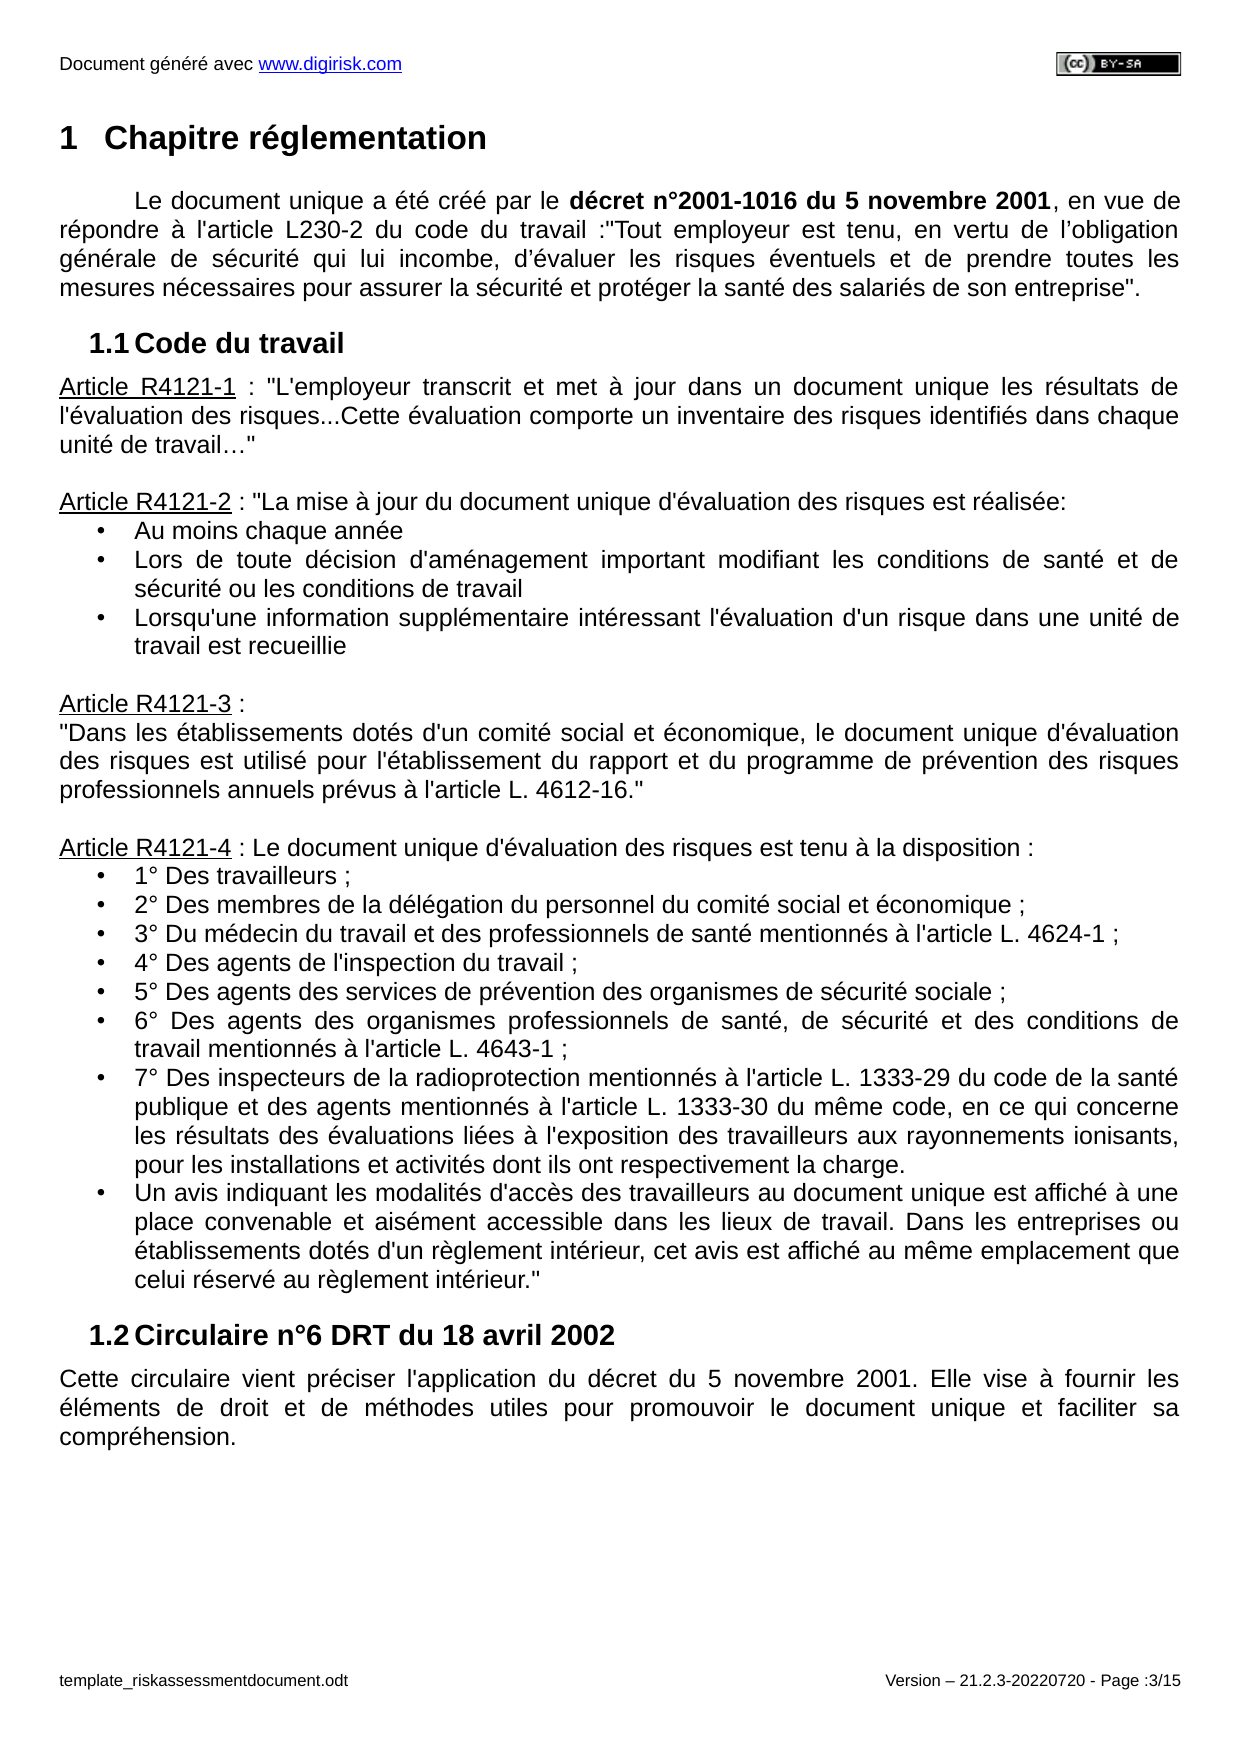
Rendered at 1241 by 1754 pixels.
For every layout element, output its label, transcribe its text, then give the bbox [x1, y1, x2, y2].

subtitle Chapitre réglementation [59, 118, 1181, 157]
list 3° Du médecin du travail et des professionnels de santé mentionnés à l'article L. 4624-1 ; [97, 919, 1181, 948]
list 6° Des agents des organismes professionnels de santé, de sécurité et des conditions de travail mentionnés à l'article L. 4643-1 ; [97, 1006, 1181, 1063]
list Un avis indiquant les modalités d'accès des travailleurs au document unique est affiché à une place convenable et aisément accessible dans les lieux de travail. Dans les entreprises ou établissements dotés d'un règlement intérieur, cet avis est affiché au même emplacement que celui réservé au règlement intérieur." [97, 1178, 1181, 1293]
list 4° Des agents de l'inspection du travail ; [97, 948, 1181, 977]
list Article R4121-2 : "La mise à jour du document unique d'évaluation des risques est réalisée: [59, 487, 1181, 516]
text Article R4121-3 : [59, 689, 1181, 718]
list 2° Des membres de la délégation du personnel du comité social et économique ; [97, 890, 1181, 919]
list Au moins chaque année [97, 516, 1181, 545]
picture [1056, 52, 1182, 76]
list 7° Des inspecteurs de la radioprotection mentionnés à l'article L. 1333-29 du code de la santé publique et des agents mentionnés à l'article L. 1333-30 du même code, en ce qui concerne les résultats des évaluations liées à l'exposition des travailleurs aux rayonnements ionisants, pour les installations et activités dont ils ont respectivement la charge. [97, 1063, 1181, 1178]
list 1° Des travailleurs ; [97, 861, 1181, 890]
list Article R4121-4 : Le document unique d'évaluation des risques est tenu à la disposition : [22, 833, 1181, 861]
list Article R4121-1 : "L'employeur transcrit et met à jour dans un document unique les résultats de l'évaluation des risques...Cette évaluation comporte un inventaire des risques identifiés dans chaque unité de travail…" [22, 372, 1181, 458]
text Le document unique a été créé par le décret n°2001-1016 du 5 novembre 2001, en vue de répondre à l'article L230-2 du code du travail :"Tout employeur est tenu, en vertu de l’obligation générale de sécurité qui lui incombe, d’évaluer les risques éventuels et de prendre toutes les mesures nécessaires pour assurer la sécurité et protéger la santé des salariés de son entreprise". [59, 186, 1181, 301]
list Lorsqu'une information supplémentaire intéressant l'évaluation d'un risque dans une unité de travail est recueillie [97, 602, 1181, 660]
list 5° Des agents des services de prévention des organismes de sécurité sociale ; [97, 977, 1181, 1006]
text Cette circulaire vient préciser l'application du décret du 5 novembre 2001. Elle vise à fournir les éléments de droit et de méthodes utiles pour promouvoir le document unique et faciliter sa compréhension. [59, 1364, 1181, 1451]
list Lors de toute décision d'aménagement important modifiant les conditions de santé et de sécurité ou les conditions de travail [97, 545, 1181, 602]
subtitle Code du travail [89, 326, 1181, 360]
subtitle Circulaire n°6 DRT du 18 avril 2002 [89, 1318, 1181, 1352]
text "Dans les établissements dotés d'un comité social et économique, le document unique d'évaluation des risques est utilisé pour l'établissement du rapport et du programme de prévention des risques professionnels annuels prévus à l'article L. 4612-16." [59, 718, 1181, 804]
